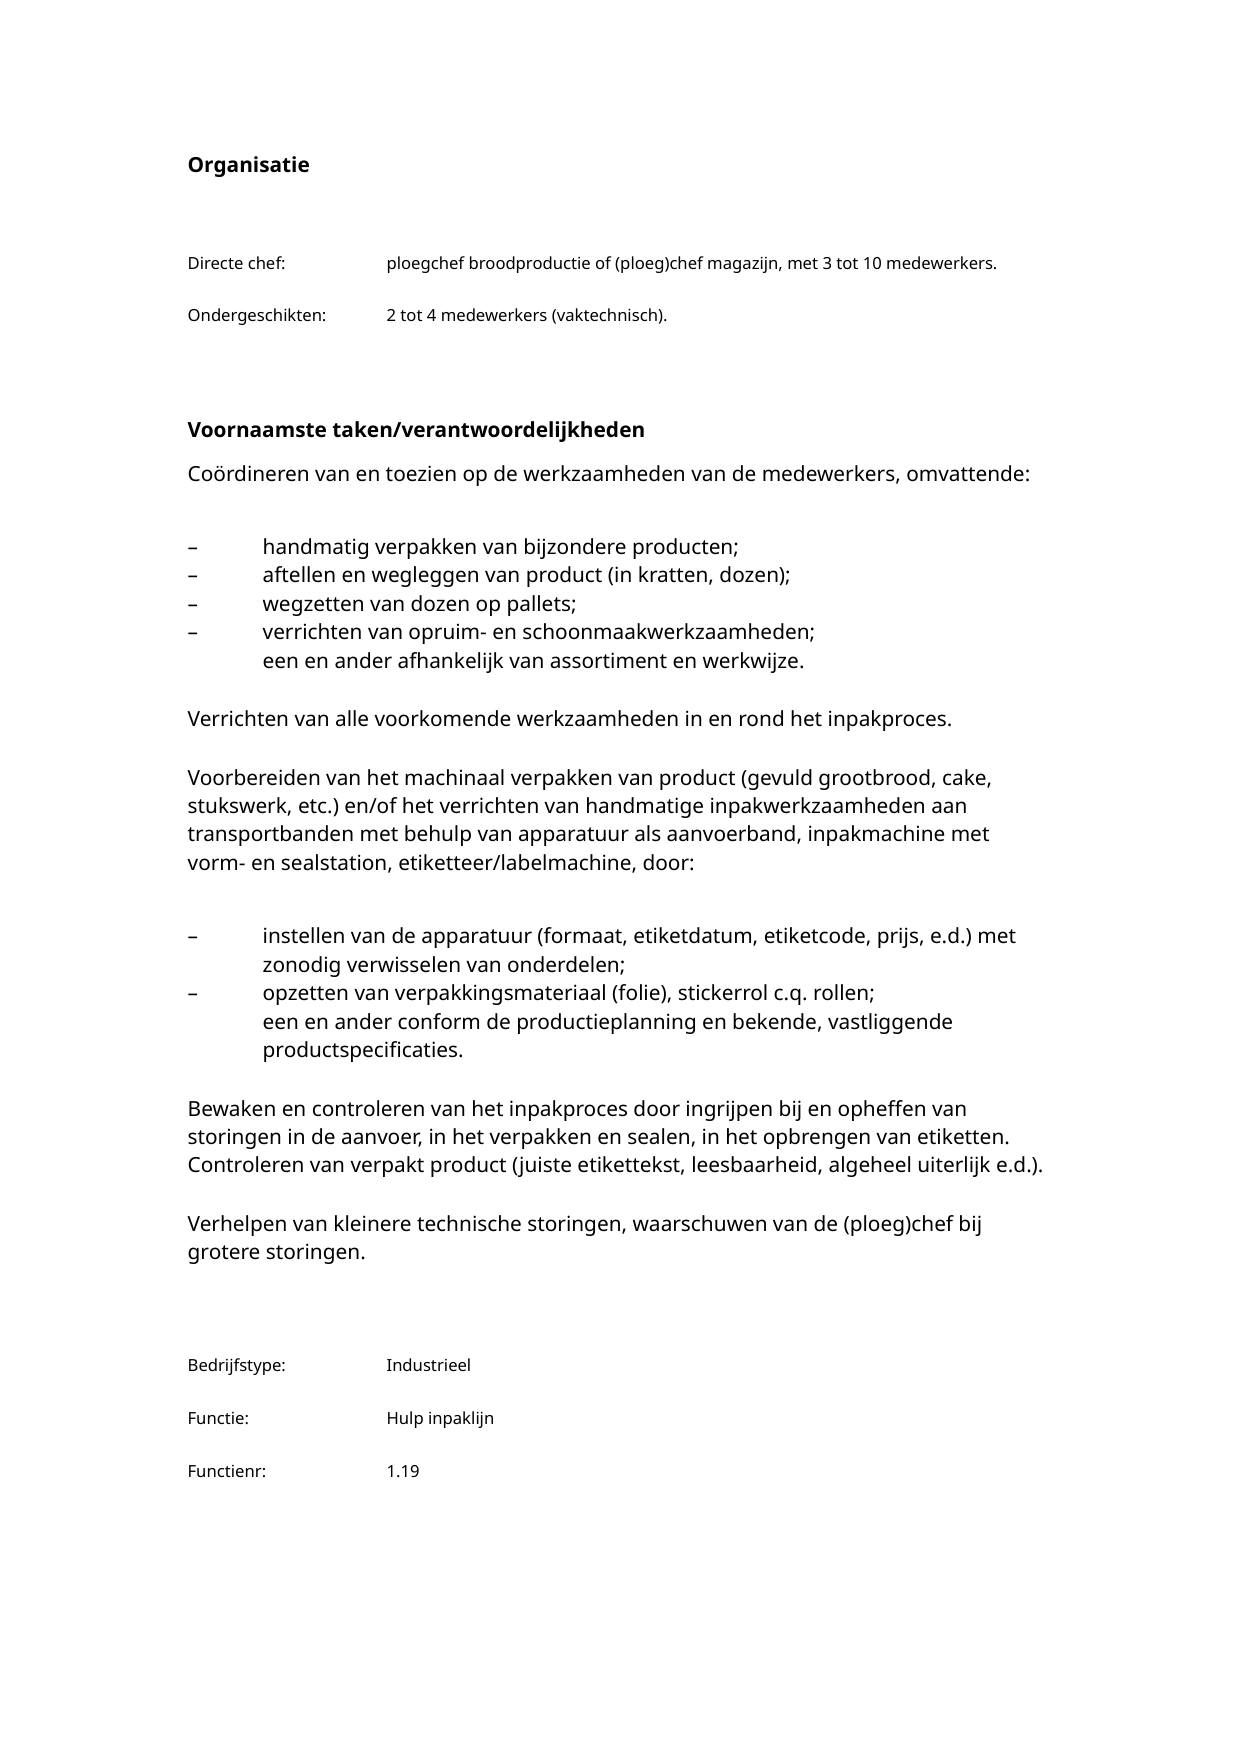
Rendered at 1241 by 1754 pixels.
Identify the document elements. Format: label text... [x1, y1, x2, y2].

list verrichten van opruim- en schoonmaakwerkzaamheden; [187, 617, 1053, 646]
table_cell Functie: [188, 1406, 386, 1459]
text Verrichten van alle voorkomende werkzaamheden in en rond het inpakproces. [187, 704, 1053, 733]
table_cell Ondergeschikten: [188, 304, 386, 357]
list instellen van de apparatuur (formaat, etiketdatum, etiketcode, prijs, e.d.) met zonodig verwisselen van onderdelen; [187, 921, 1053, 978]
list een en ander afhankelijk van assortiment en werkwijze. [187, 646, 1053, 674]
table_cell 2 tot 4 medewerkers (vaktechnisch). [386, 304, 1053, 357]
text Voorbereiden van het machinaal verpakken van product (gevuld grootbrood, cake, stukswerk, etc.) en/of het verrichten van handmatige inpakwerkzaamheden aan transportbanden met behulp van apparatuur als aanvoerband, inpakmachine met vorm- en sealstation, etiketteer/labelmachine, door: [187, 763, 1053, 876]
text Coördineren van en toezien op de werkzaamheden van de medewerkers, omvattende: [187, 459, 1053, 487]
list wegzetten van dozen op pallets; [187, 589, 1053, 617]
table_header Industrieel [386, 1354, 1053, 1406]
table_cell Hulp inpaklijn [386, 1406, 1053, 1459]
text Verhelpen van kleinere technische storingen, waarschuwen van de (ploeg)chef bij grotere storingen. [187, 1209, 1053, 1266]
list een en ander conform de productieplanning en bekende, vastliggende productspecificaties. [187, 1007, 1053, 1064]
table_header ploegchef broodproductie of (ploeg)chef magazijn, met 3 tot 10 medewerkers. [386, 251, 1053, 304]
text Voornaamste taken/verantwoordelijkheden [187, 415, 1053, 444]
list aftellen en wegleggen van product (in kratten, dozen); [187, 561, 1053, 589]
list opzetten van verpakkingsmateriaal (folie), stickerrol c.q. rollen; [187, 978, 1053, 1007]
text Bewaken en controleren van het inpakproces door ingrijpen bij en opheffen van storingen in de aanvoer, in het verpakken en sealen, in het opbrengen van etiketten. Controleren van verpakt product (juiste etikettekst, leesbaarheid, algeheel uiterlijk e.d.). [187, 1094, 1053, 1179]
text Organisatie [187, 150, 1053, 178]
table_cell 1.19 [386, 1459, 1053, 1512]
table_cell Functienr: [188, 1459, 386, 1512]
list handmatig verpakken van bijzondere producten; [187, 532, 1053, 561]
table_header Bedrijfstype: [188, 1354, 386, 1406]
table_header Directe chef: [188, 251, 386, 304]
